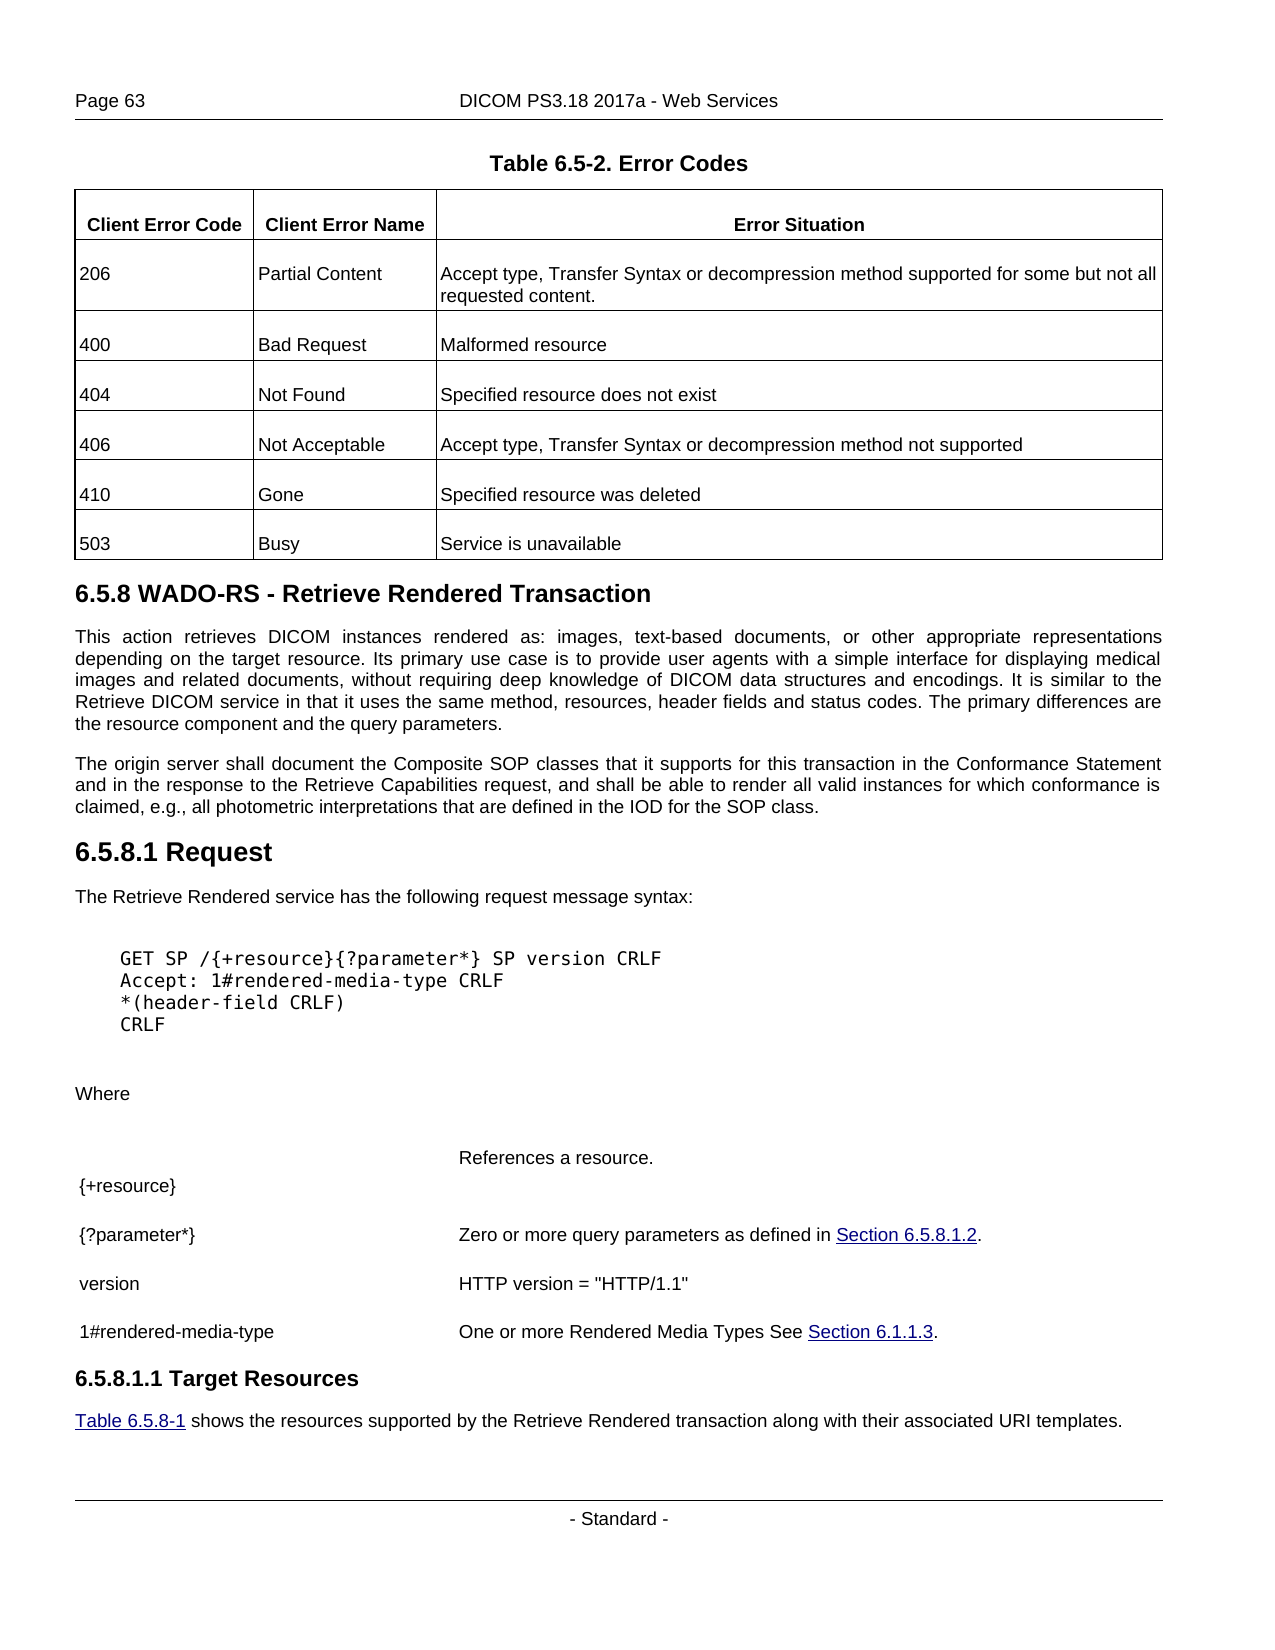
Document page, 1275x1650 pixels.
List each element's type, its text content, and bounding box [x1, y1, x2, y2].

table_cell One or more Rendered Media Types See Section 6.1.1.3. [455, 1298, 1162, 1347]
table_cell 400 [76, 311, 253, 360]
text Where [75, 1083, 1162, 1105]
table_cell Accept type, Transfer Syntax or decompression method supported for some but not all requested content. [437, 240, 1162, 310]
text GET SP /{+resource}{?parameter*} SP version CRLF Accept: 1#rendered-media-type CRLF *(header-field CRLF) CRLF [75, 926, 1162, 1064]
text 6.5.8.1.1 Target Resources [75, 1366, 1162, 1391]
table_cell 206 [76, 240, 253, 310]
table_header Client Error Name [254, 190, 436, 239]
table_cell HTTP version = "HTTP/1.1" [455, 1250, 1162, 1298]
table_header Error Situation [437, 190, 1162, 239]
text This action retrieves DICOM instances rendered as: images, text-based documents, or other appropriate representations depending on the target resource. Its primary use case is to provide user agents with a simple interface for displaying medical images and related documents, without requiring deep knowledge of DICOM data structures and encodings. It is similar to the Retrieve DICOM service in that it uses the same method, resources, header fields and status codes. The primary differences are the resource component and the query parameters. [75, 626, 1162, 734]
text Table 6.5.8-1 shows the resources supported by the Retrieve Rendered transaction along with their associated URI templates. [75, 1410, 1162, 1432]
table_cell Accept type, Transfer Syntax or decompression method not supported [437, 411, 1162, 459]
table_cell Busy [254, 510, 436, 559]
table_cell Malformed resource [437, 311, 1162, 360]
text Table 6.5-2. Error Codes [75, 150, 1162, 176]
table_cell 1#rendered-media-type [75, 1298, 454, 1347]
table_cell {?parameter*} [75, 1201, 454, 1249]
table_cell Service is unavailable [437, 510, 1162, 559]
text 6.5.8 WADO-RS - Retrieve Rendered Transaction [75, 578, 1162, 607]
table_cell 410 [76, 460, 253, 509]
table_cell Not Acceptable [254, 411, 436, 459]
table_cell Specified resource was deleted [437, 460, 1162, 509]
text 6.5.8.1 Request [75, 836, 1162, 867]
table_header {+resource} [75, 1124, 454, 1201]
table_cell 404 [76, 361, 253, 410]
table_cell Gone [254, 460, 436, 509]
table_header Client Error Code [76, 190, 253, 239]
table_cell 406 [76, 411, 253, 459]
table_cell Partial Content [254, 240, 436, 310]
table_cell Zero or more query parameters as defined in Section 6.5.8.1.2. [455, 1201, 1162, 1249]
table_cell Specified resource does not exist [437, 361, 1162, 410]
table_cell version [75, 1250, 454, 1298]
table_cell Bad Request [254, 311, 436, 360]
text The origin server shall document the Composite SOP classes that it supports for this transaction in the Conformance Statement and in the response to the Retrieve Capabilities request, and shall be able to render all valid instances for which conformance is claimed, e.g., all photometric interpretations that are defined in the IOD for the SOP class. [75, 753, 1162, 817]
text The Retrieve Rendered service has the following request message syntax: [75, 886, 1162, 908]
table_cell Not Found [254, 361, 436, 410]
table_header References a resource. [455, 1124, 1162, 1201]
table_cell 503 [76, 510, 253, 559]
